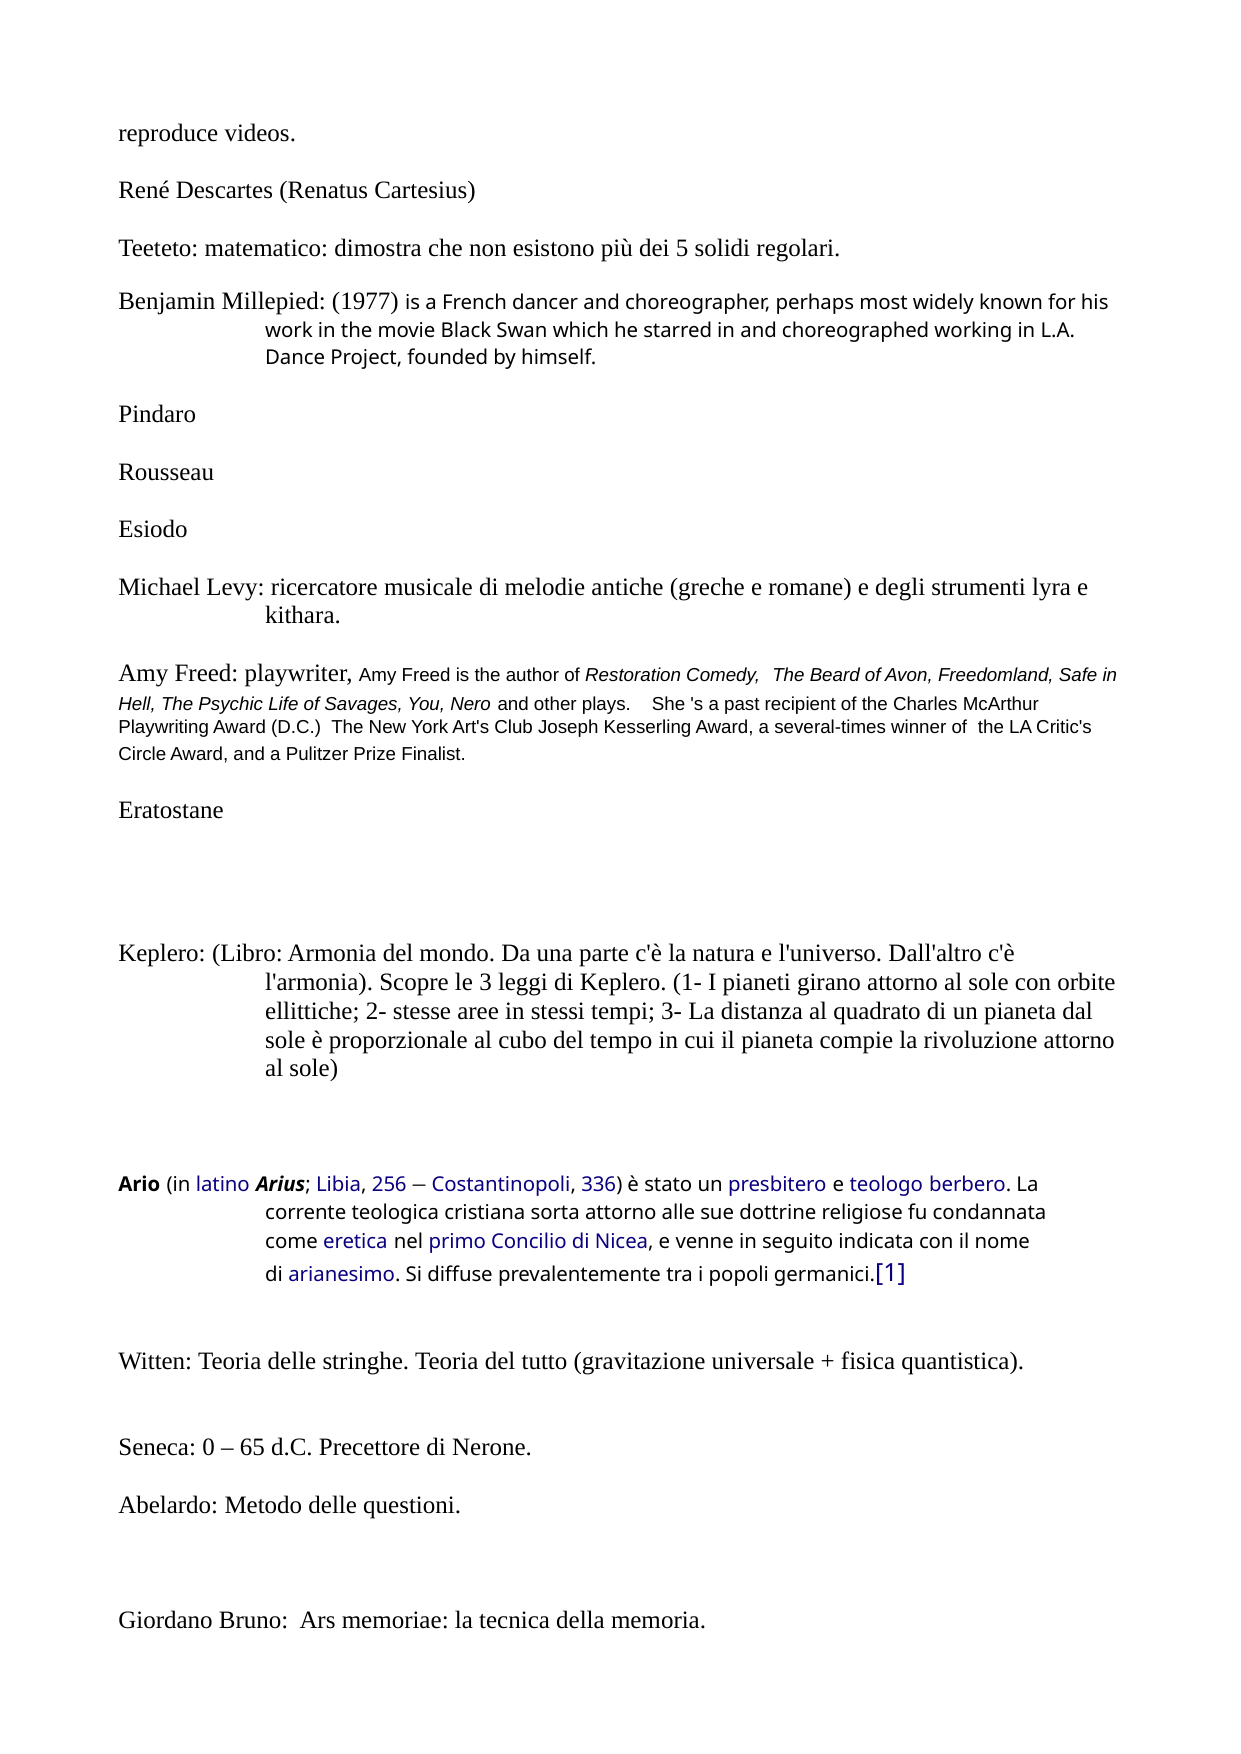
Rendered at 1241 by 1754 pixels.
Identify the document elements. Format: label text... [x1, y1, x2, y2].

text Giordano Bruno: Ars memoriae: la tecnica della memoria. [118, 1605, 1122, 1634]
text Ario (in latino Arius; Libia, 256 – Costantinopoli, 336) è stato un presbitero e teologo berbero. La corrente teologica cristiana sorta attorno alle sue dottrine religiose fu condannata come eretica nel primo Concilio di Nicea, e venne in seguito indicata con il nome di arianesimo. Si diffuse prevalentemente tra i popoli germanici.[1] [118, 1168, 1122, 1289]
text Witten: Teoria delle stringhe. Teoria del tutto (gravitazione universale + fisica quantistica). [118, 1346, 1122, 1375]
text Teeteto: matematico: dimostra che non esistono più dei 5 solidi regolari. [118, 233, 1122, 262]
text Rousseau [118, 457, 1122, 486]
text Abelardo: Metodo delle questioni. [118, 1490, 1122, 1519]
text Pindaro [118, 399, 1122, 428]
text Esiodo [118, 514, 1122, 543]
text René Descartes (Renatus Cartesius) [118, 176, 1122, 204]
text Benjamin Millepied: (1977) is a French dancer and choreographer, perhaps most widely known for his work in the movie Black Swan which he starred in and choreographed working in L.A. Dance Project, founded by himself. [118, 286, 1122, 371]
text Michael Levy: ricercatore musicale di melodie antiche (greche e romane) e degli strumenti lyra e kithara. [118, 572, 1122, 629]
text Amy Freed: playwriter, Amy Freed is the author of Restoration Comedy, The Beard of Avon, Freedomland, Safe in Hell, The Psychic Life of Savages, You, Nero and other plays. She 's a past recipient of the Charles McArthur Playwriting Award (D.C.) The New York Art's Club Joseph Kesserling Award, a several-times winner of the LA Critic's Circle Award, and a Pulitzer Prize Finalist. [118, 658, 1122, 766]
text Eratostane [118, 795, 1122, 823]
text reproduce videos. [118, 118, 1122, 147]
text Seneca: 0 – 65 d.C. Precettore di Nerone. [118, 1432, 1122, 1461]
text Keplero: (Libro: Armonia del mondo. Da una parte c'è la natura e l'universo. Dall'altro c'è l'armonia). Scopre le 3 leggi di Keplero. (1- I pianeti girano attorno al sole con orbite ellittiche; 2- stesse aree in stessi tempi; 3- La distanza al quadrato di un pianeta dal sole è proporzionale al cubo del tempo in cui il pianeta compie la rivoluzione attorno al sole) [118, 938, 1122, 1082]
